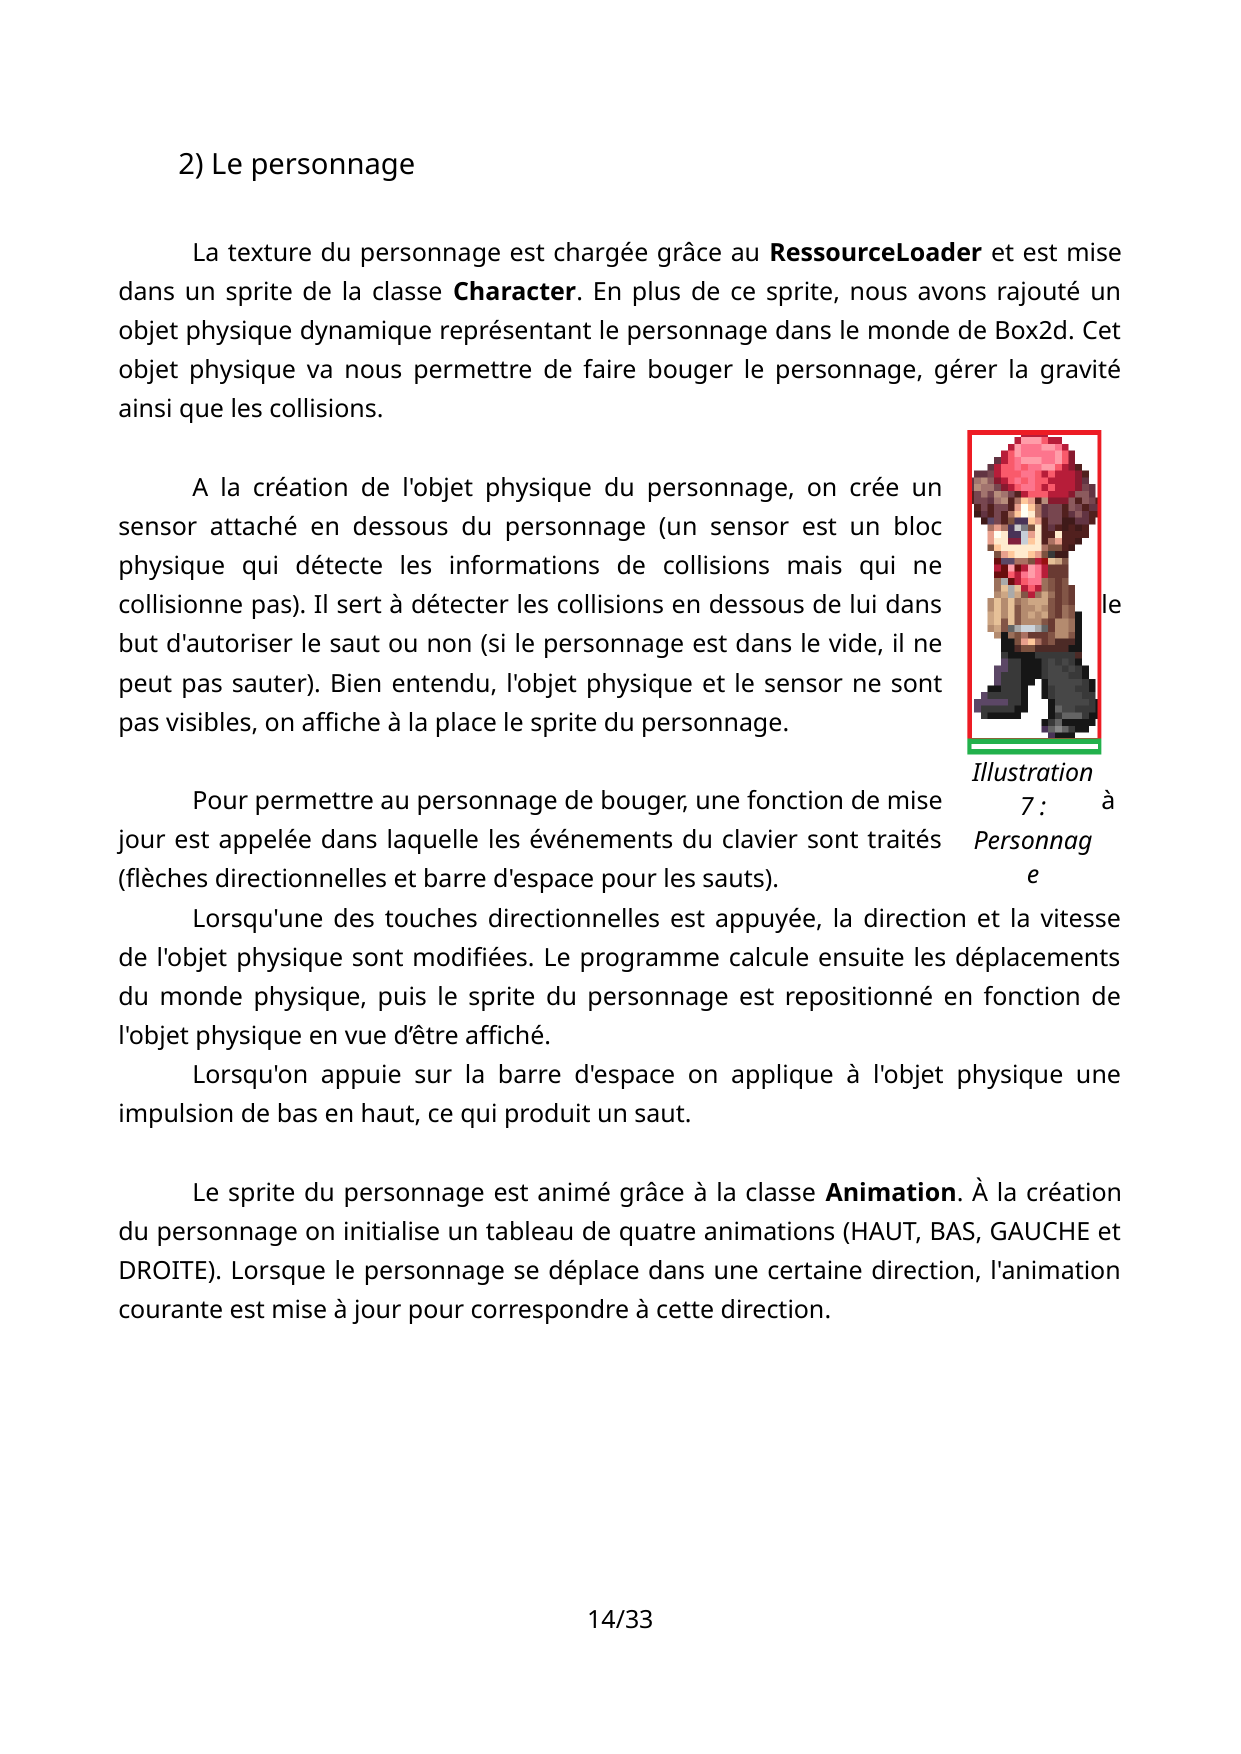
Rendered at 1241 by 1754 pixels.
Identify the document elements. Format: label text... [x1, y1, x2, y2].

text Lorsqu'on appuie sur la barre d'espace on applique à l'objet physique une impulsion de bas en haut, ce qui produit un saut. [118, 1057, 1122, 1130]
text La texture du personnage est chargée grâce au RessourceLoader et est mise dans un sprite de la classe Character. En plus de ce sprite, nous avons rajouté un objet physique dynamique représentant le personnage dans le monde de Box2d. Cet objet physique va nous permettre de faire bouger le personnage, gérer la gravité ainsi que les collisions. [118, 234, 1122, 425]
text Illustration 7 : Personnage [967, 755, 1101, 891]
subtitle 2) Le personnage [118, 143, 1122, 183]
text Le sprite du personnage est animé grâce à la classe Animation. À la création du personnage on initialise un tableau de quatre animations (HAUT, BAS, GAUCHE et DROITE). Lorsque le personnage se déplace dans une certaine direction, l'animation courante est mise à jour pour correspondre à cette direction. [118, 1174, 1122, 1326]
text Lorsqu'une des touches directionnelles est appuyée, la direction et la vitesse de l'objet physique sont modifiées. Le programme calcule ensuite les déplacements du monde physique, puis le sprite du personnage est repositionné en fonction de l'objet physique en vue d’être affiché. [118, 900, 1122, 1052]
text A la création de l'objet physique du personnage, on crée un sensor attaché en dessous du personnage (un sensor est un bloc physique qui détecte les informations de collisions mais qui ne collisionne pas). Il sert à détecter les collisions en dessous de lui dans le but d'autoriser le saut ou non (si le personnage est dans le vide, il ne peut pas sauter). Bien entendu, l'objet physique et le sensor ne sont pas visibles, on affiche à la place le sprite du personnage. [118, 469, 967, 738]
picture [967, 430, 1102, 755]
text Pour permettre au personnage de bouger, une fonction de mise à jour est appelée dans laquelle les événements du clavier sont traités (flèches directionnelles et barre d'espace pour les sauts). [118, 783, 1122, 895]
